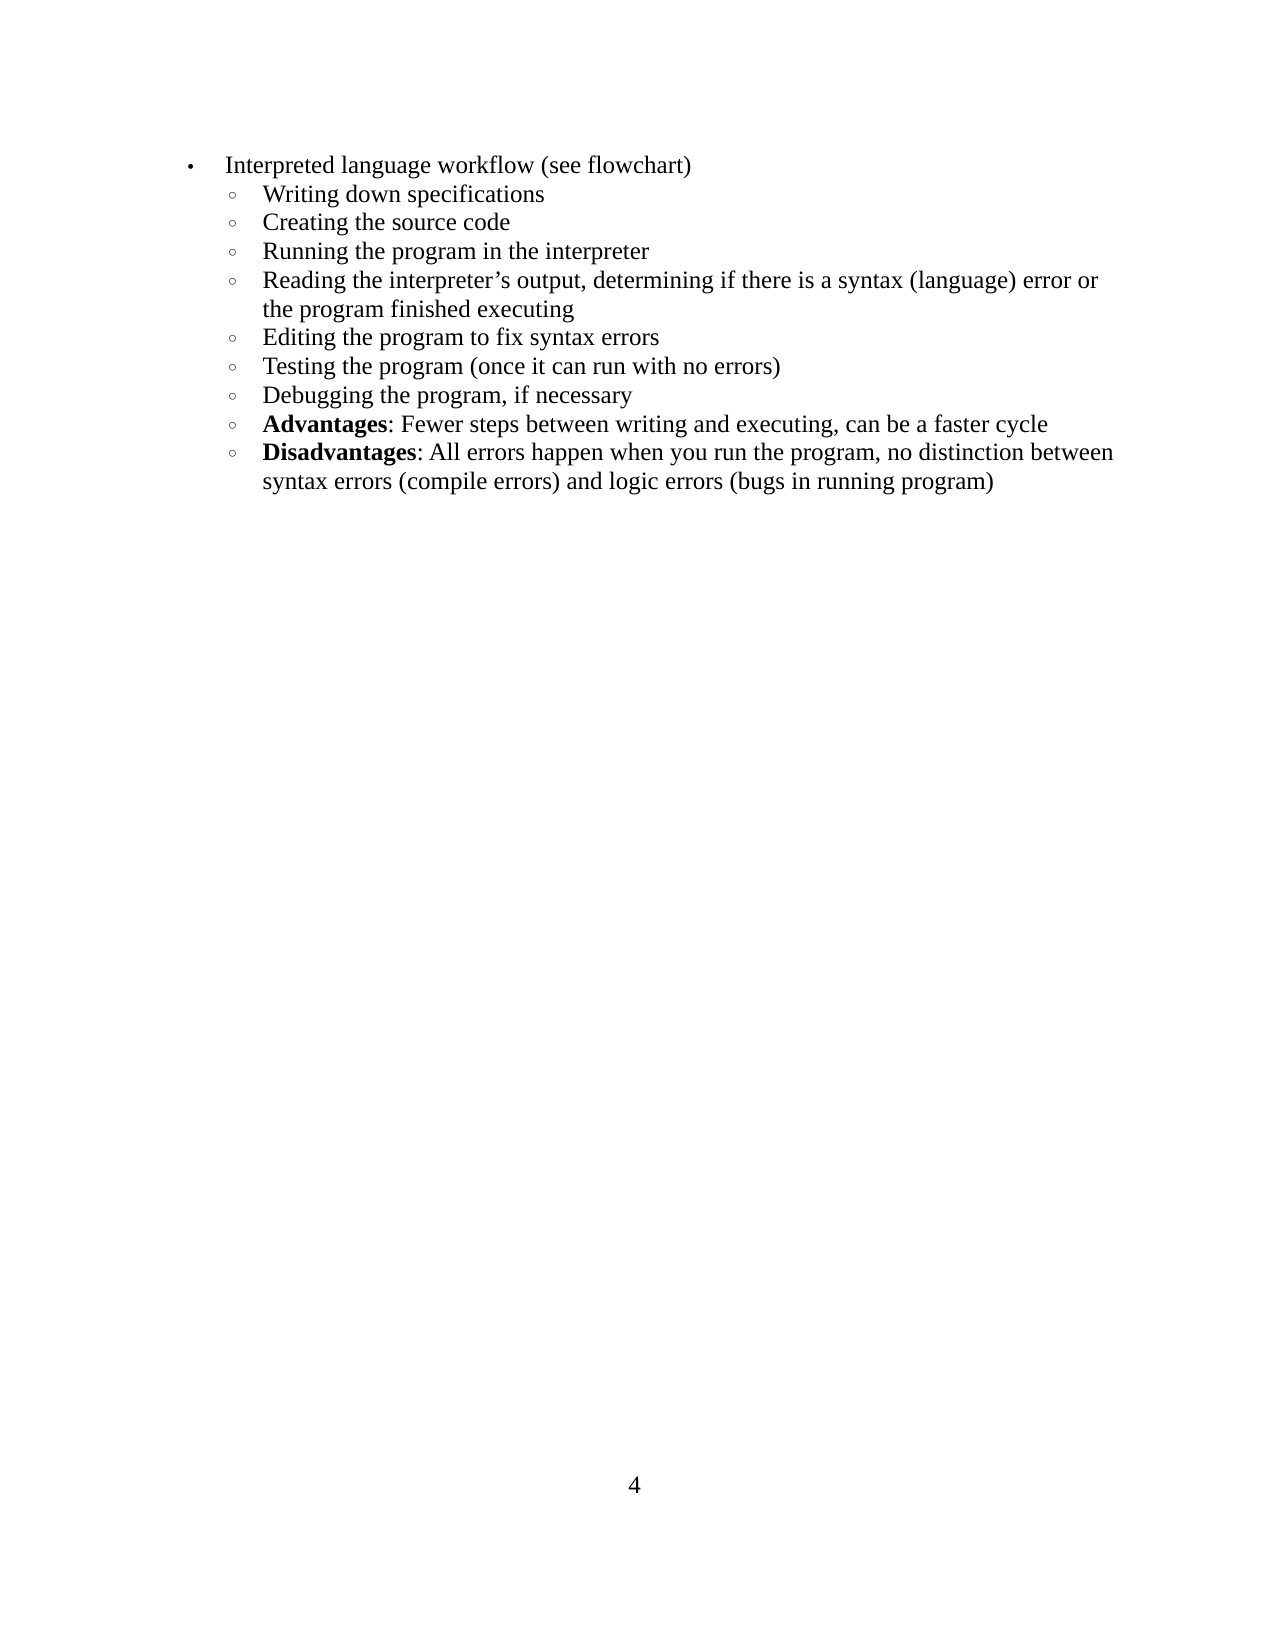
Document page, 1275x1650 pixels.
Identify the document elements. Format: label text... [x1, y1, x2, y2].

list Disadvantages: All errors happen when you run the program, no distinction between syntax errors (compile errors) and logic errors (bugs in running program) [225, 437, 1125, 495]
list Creating the source code [225, 207, 1125, 236]
list Running the program in the interpreter [225, 236, 1125, 265]
list Editing the program to fix syntax errors [225, 322, 1125, 351]
list Testing the program (once it can run with no errors) [225, 351, 1125, 380]
list Writing down specifications [225, 179, 1125, 207]
list Debugging the program, if necessary [225, 380, 1125, 409]
list Advantages: Fewer steps between writing and executing, can be a faster cycle [225, 409, 1125, 437]
list Reading the interpreter’s output, determining if there is a syntax (language) error or the program finished executing [225, 265, 1125, 322]
list Interpreted language workflow (see flowchart) [187, 150, 1125, 179]
